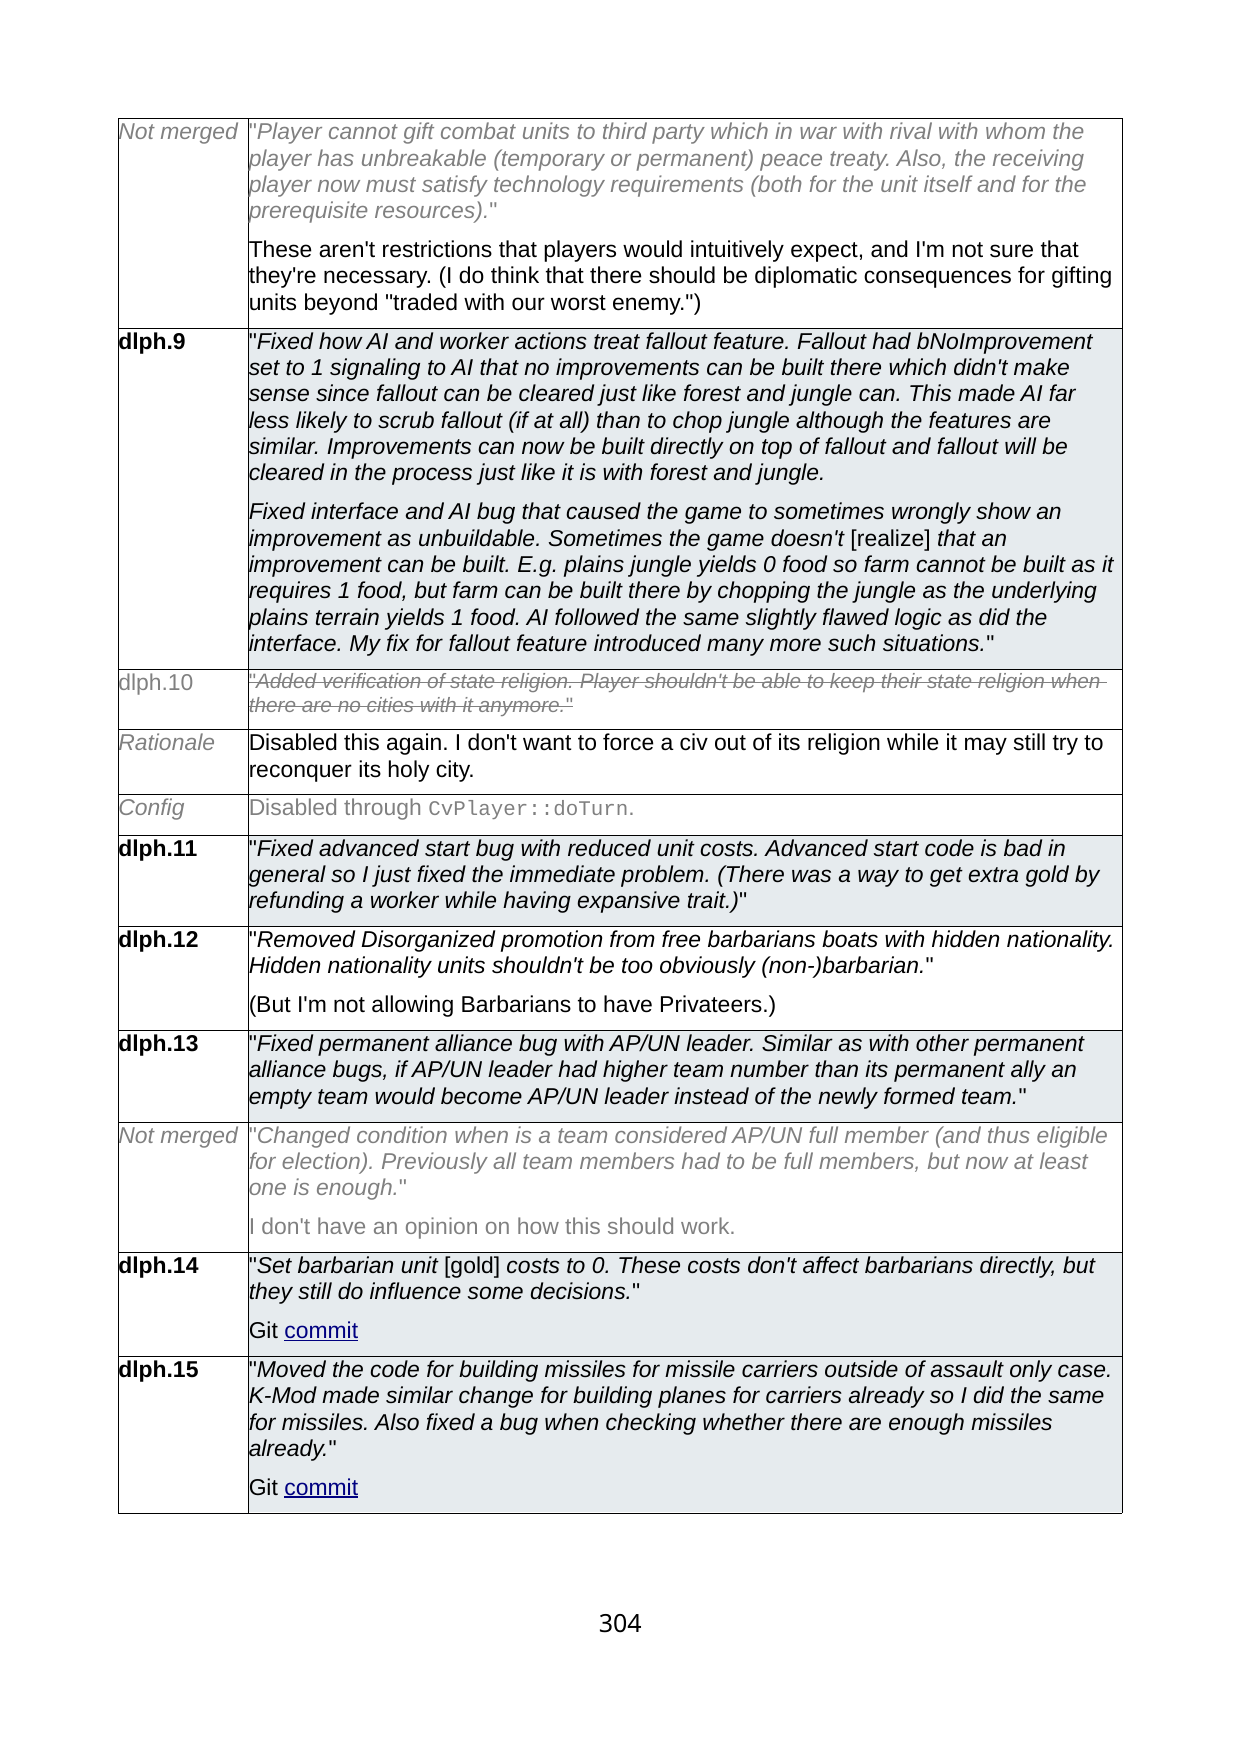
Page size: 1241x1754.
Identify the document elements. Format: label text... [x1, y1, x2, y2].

table_cell "Player cannot gift combat units to third party which in war with rival with whom the player has unbreakable (temporary or permanent) peace treaty. Also, the receiving player now must satisfy technology requirements (both for the unit itself and for the prerequisite resources)." These aren't restrictions that players would intuitively expect, and I'm not sure that they're necessary. (I do think that there should be diplomatic consequences for gifting units beyond "traded with our worst enemy.") [249, 119, 1122, 327]
table_cell Config [119, 795, 248, 834]
table_cell Disabled this again. I don't want to force a civ out of its religion while it may still try to reconquer its holy city. [249, 730, 1122, 794]
table_cell dlph.11 [119, 836, 248, 926]
table_cell "Fixed how AI and worker actions treat fallout feature. Fallout had bNoImprovement set to 1 signaling to AI that no improvements can be built there which didn't make sense since fallout can be cleared just like forest and jungle can. This made AI far less likely to scrub fallout (if at all) than to chop jungle although the features are similar. Improvements can now be built directly on top of fallout and fallout will be cleared in the process just like it is with forest and jungle. Fixed interface and AI bug that caused the game to sometimes wrongly show an improvement as unbuildable. Sometimes the game doesn't [realize] that an improvement can be built. E.g. plains jungle yields 0 food so farm cannot be built as it requires 1 food, but farm can be built there by chopping the jungle as the underlying plains terrain yields 1 food. AI followed the same slightly flawed logic as did the interface. My fix for fallout feature introduced many more such situations." [249, 329, 1122, 669]
table_cell dlph.12 [119, 927, 248, 1030]
table_cell Not merged [119, 1123, 248, 1252]
table_cell "Moved the code for building missiles for missile carriers outside of assault only case. K-Mod made similar change for building planes for carriers already so I did the same for missiles. Also fixed a bug when checking whether there are enough missiles already." Git commit [249, 1357, 1122, 1512]
table_cell dlph.15 [119, 1357, 248, 1512]
table_cell dlph.9 [119, 329, 248, 669]
table_cell "Fixed advanced start bug with reduced unit costs. Advanced start code is bad in general so I just fixed the immediate problem. (There was a way to get extra gold by refunding a worker while having expansive trait.)" [249, 836, 1122, 926]
table_cell Rationale [119, 730, 248, 794]
table_cell dlph.13 [119, 1031, 248, 1122]
table_cell "Changed condition when is a team considered AP/UN full member (and thus eligible for election). Previously all team members had to be full members, but now at least one is enough." I don't have an opinion on how this should work. [249, 1123, 1122, 1252]
table_cell Disabled through CvPlayer::doTurn. [249, 795, 1122, 834]
table_cell "Fixed permanent alliance bug with AP/UN leader. Similar as with other permanent alliance bugs, if AP/UN leader had higher team number than its permanent ally an empty team would become AP/UN leader instead of the newly formed team." [249, 1031, 1122, 1122]
table_cell "Added verification of state religion. Player shouldn't be able to keep their state religion when there are no cities with it anymore." [249, 670, 1122, 729]
table_cell "Removed Disorganized promotion from free barbarians boats with hidden nationality. Hidden nationality units shouldn't be too obviously (non-)barbarian." (But I'm not allowing Barbarians to have Privateers.) [249, 927, 1122, 1030]
table_cell dlph.14 [119, 1253, 248, 1356]
table_cell dlph.10 [119, 670, 248, 729]
table_cell "Set barbarian unit [gold] costs to 0. These costs don't affect barbarians directly, but they still do influence some decisions." Git commit [249, 1253, 1122, 1356]
table_cell Not merged [119, 119, 248, 327]
